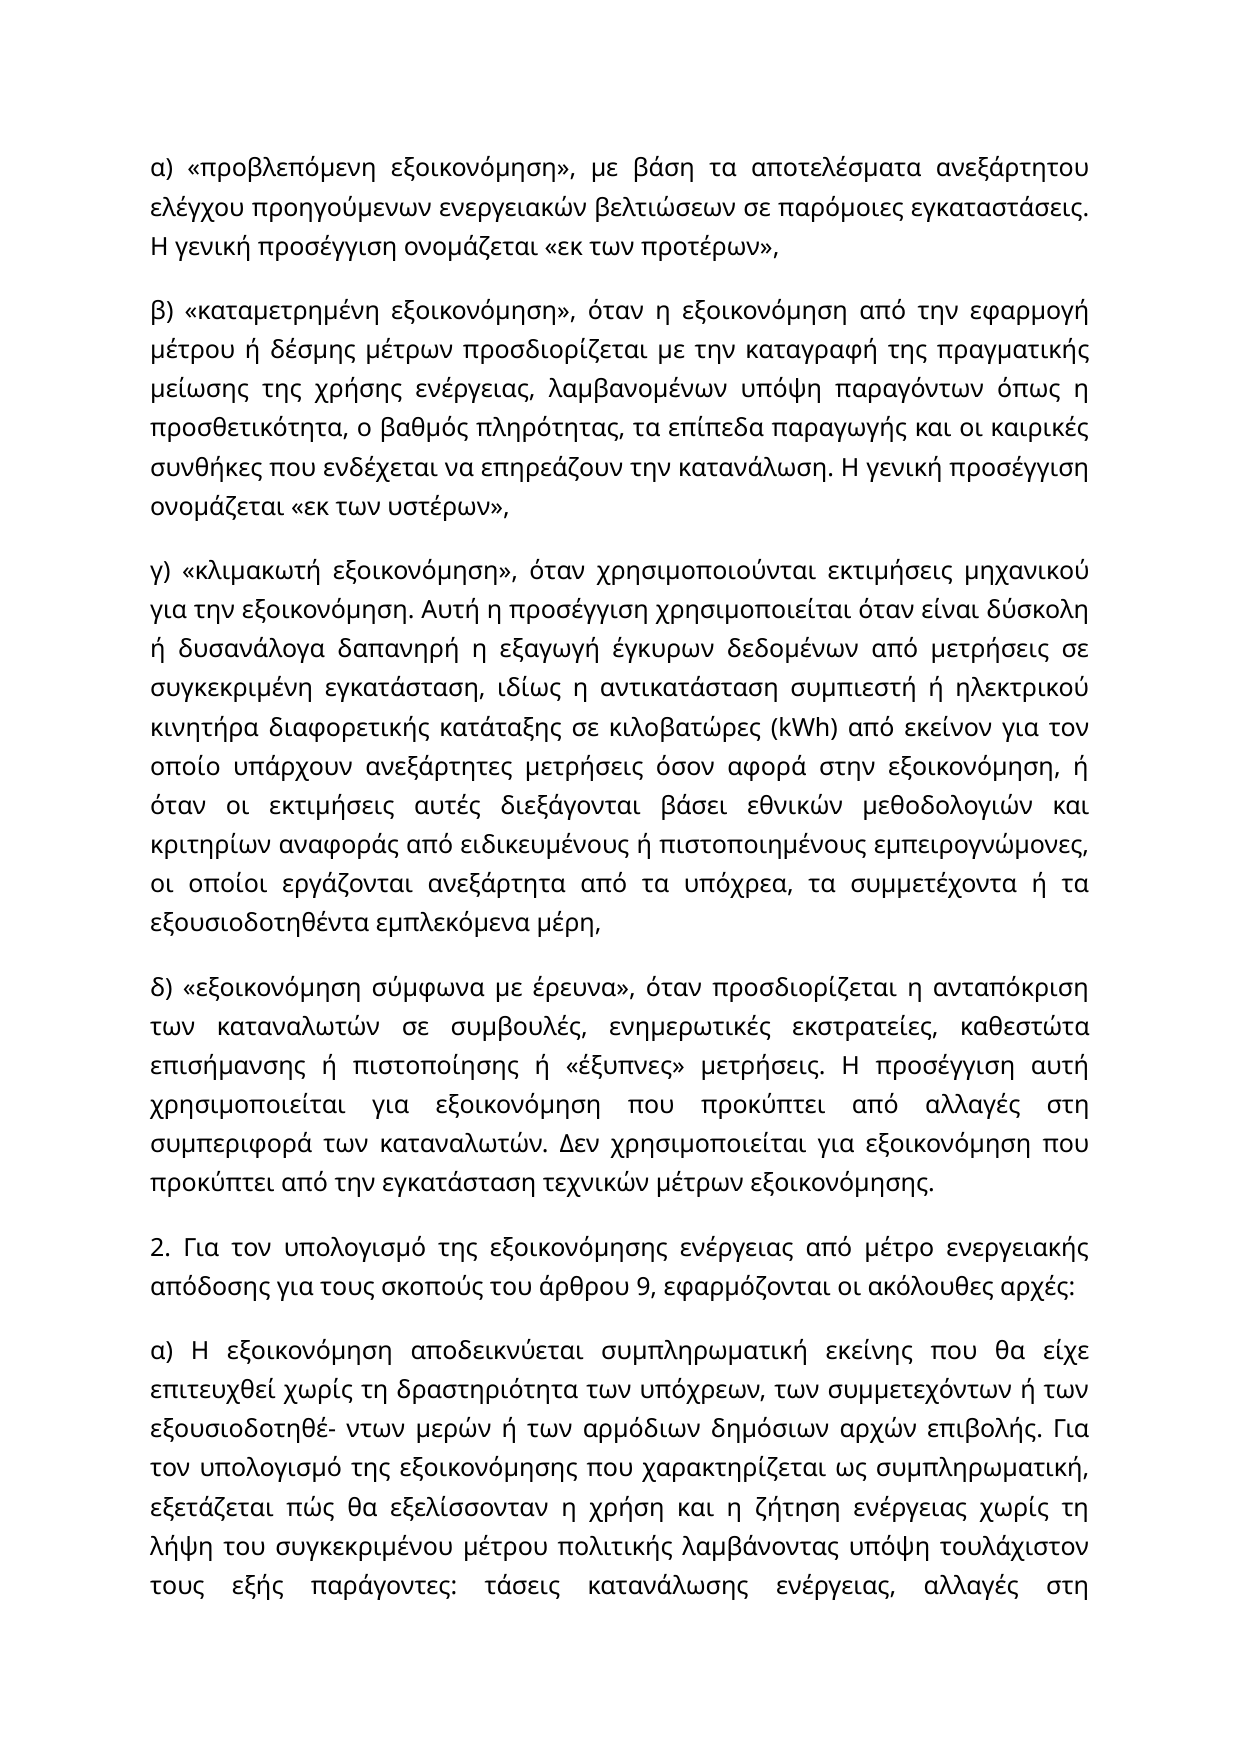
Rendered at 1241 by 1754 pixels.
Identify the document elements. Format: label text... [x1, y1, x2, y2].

text α) «προβλεπόμενη εξοικονόμηση», με βάση τα αποτελέσματα ανεξάρτητου ελέγχου προηγούμενων ενεργειακών βελτιώσεων σε παρόμοιες εγκαταστάσεις. Η γενική προσέγγιση ονομάζεται «εκ των προτέρων», [150, 150, 1090, 262]
text γ) «κλιμακωτή εξοικονόμηση», όταν χρησιμοποιούνται εκτιμήσεις μηχανικού για την εξοικονόμηση. Αυτή η προσέγγιση χρησιμοποιείται όταν είναι δύσκολη ή δυσανάλογα δαπανηρή η εξαγωγή έγκυρων δεδομένων από μετρήσεις σε συγκεκριμένη εγκατάσταση, ιδίως η αντικατάσταση συμπιεστή ή ηλεκτρικού κινητήρα διαφορετικής κατάταξης σε κιλοβατώρες (kWh) από εκείνον για τον οποίο υπάρχουν ανεξάρτητες μετρήσεις όσον αφορά στην εξοικονόμηση, ή όταν οι εκτιμήσεις αυτές διεξάγονται βάσει εθνικών μεθοδολογιών και κριτηρίων αναφοράς από ειδικευμένους ή πιστοποιημένους εμπειρογνώμονες, οι οποίοι εργάζονται ανεξάρτητα από τα υπόχρεα, τα συμμετέχοντα ή τα εξουσιοδοτηθέντα εμπλεκόμενα μέρη, [150, 552, 1090, 939]
text δ) «εξοικονόμηση σύμφωνα με έρευνα», όταν προσδιορίζεται η ανταπόκριση των καταναλωτών σε συμβουλές, ενημερωτικές εκστρατείες, καθεστώτα επισήμανσης ή πιστοποίησης ή «έξυπνες» μετρήσεις. Η προσέγγιση αυτή χρησιμοποιείται για εξοικονόμηση που προκύπτει από αλλαγές στη συμπεριφορά των καταναλωτών. Δεν χρησιμοποιείται για εξοικονόμηση που προκύπτει από την εγκατάσταση τεχνικών μέτρων εξοικονόμησης. [150, 969, 1090, 1199]
text α) Η εξοικονόμηση αποδεικνύεται συμπληρωματική εκείνης που θα είχε επιτευχθεί χωρίς τη δραστηριότητα των υπόχρεων, των συμμετεχόντων ή των εξουσιοδοτηθέ- ντων μερών ή των αρμόδιων δημόσιων αρχών επιβολής. Για τον υπολογισμό της εξοικονόμησης που χαρακτηρίζεται ως συμπληρωματική, εξετάζεται πώς θα εξελίσσονταν η χρήση και η ζήτηση ενέργειας χωρίς τη λήψη του συγκεκριμένου μέτρου πολιτικής λαμβάνοντας υπόψη τουλάχιστον τους εξής παράγοντες: τάσεις κατανάλωσης ενέργειας, αλλαγές στη [150, 1332, 1090, 1602]
text β) «καταμετρημένη εξοικονόμηση», όταν η εξοικονόμηση από την εφαρμογή μέτρου ή δέσμης μέτρων προσδιορίζεται με την καταγραφή της πραγματικής μείωσης της χρήσης ενέργειας, λαμβανομένων υπόψη παραγόντων όπως η προσθετικότητα, ο βαθμός πληρότητας, τα επίπεδα παραγωγής και οι καιρικές συνθήκες που ενδέχεται να επηρεάζουν την κατανάλωση. Η γενική προσέγγιση ονομάζεται «εκ των υστέρων», [150, 292, 1090, 522]
text 2. Για τον υπολογισμό της εξοικονόμησης ενέργειας από μέτρο ενεργειακής απόδοσης για τους σκοπούς του άρθρου 9, εφαρμόζονται οι ακόλουθες αρχές: [150, 1229, 1090, 1302]
